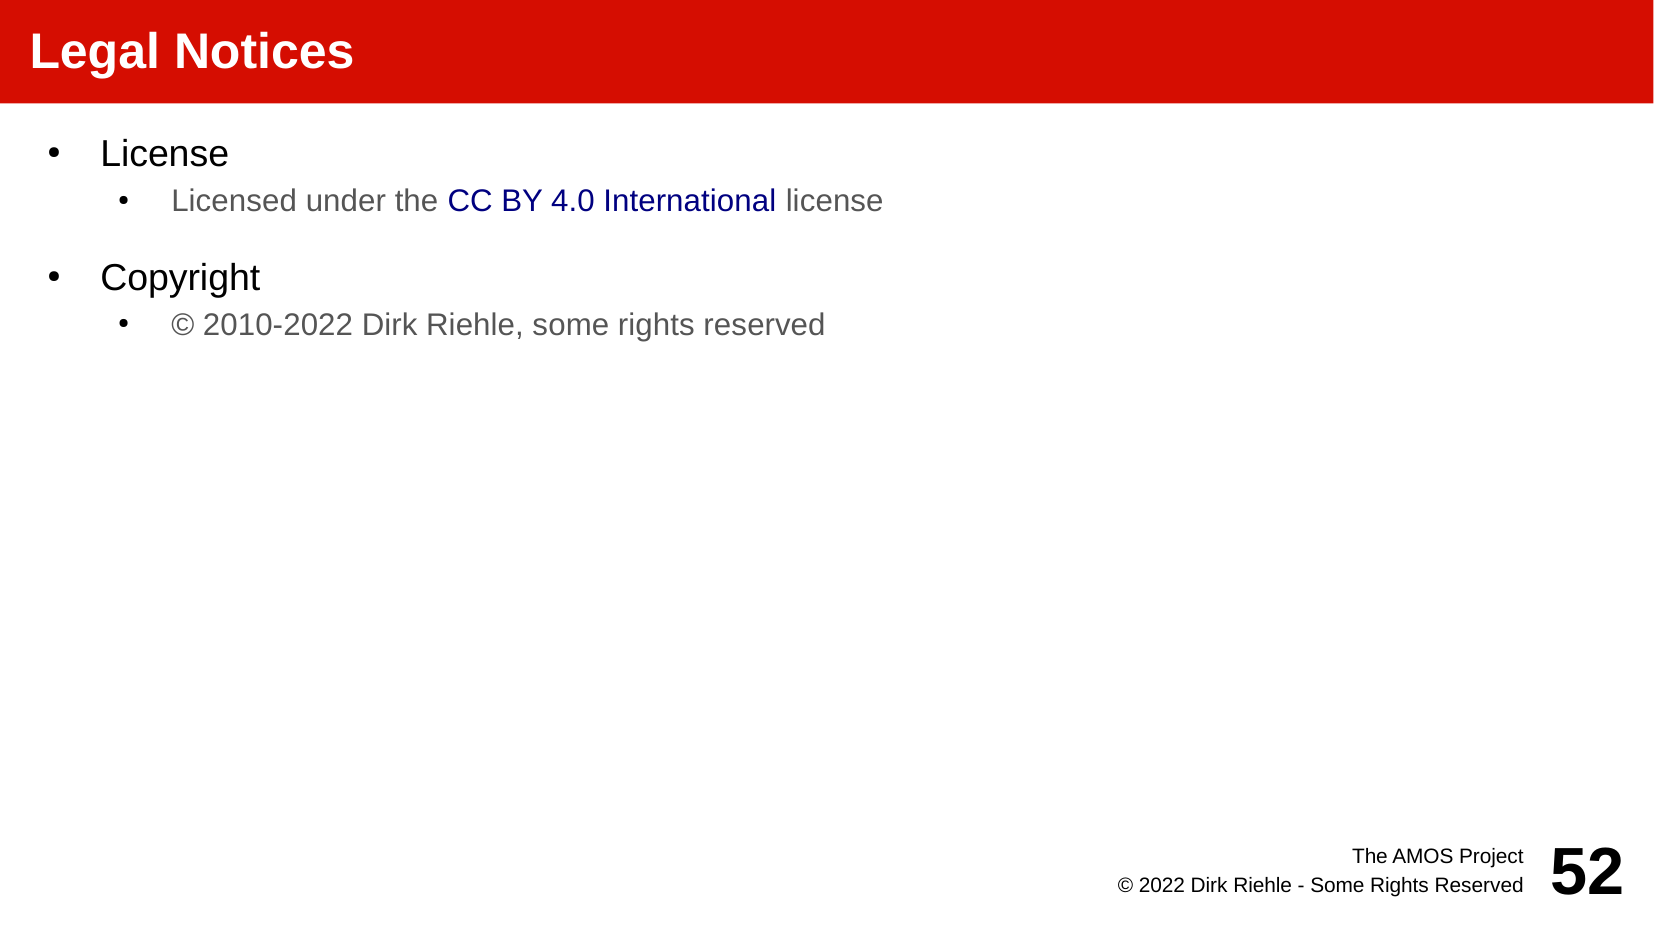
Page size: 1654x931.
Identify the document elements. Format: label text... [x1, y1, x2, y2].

title Legal Notices [0, 0, 1654, 104]
list License Licensed under the CC BY 4.0 International license Copyright © 2010-2022 Dirk Riehle, some rights reserved [29, 132, 1625, 813]
